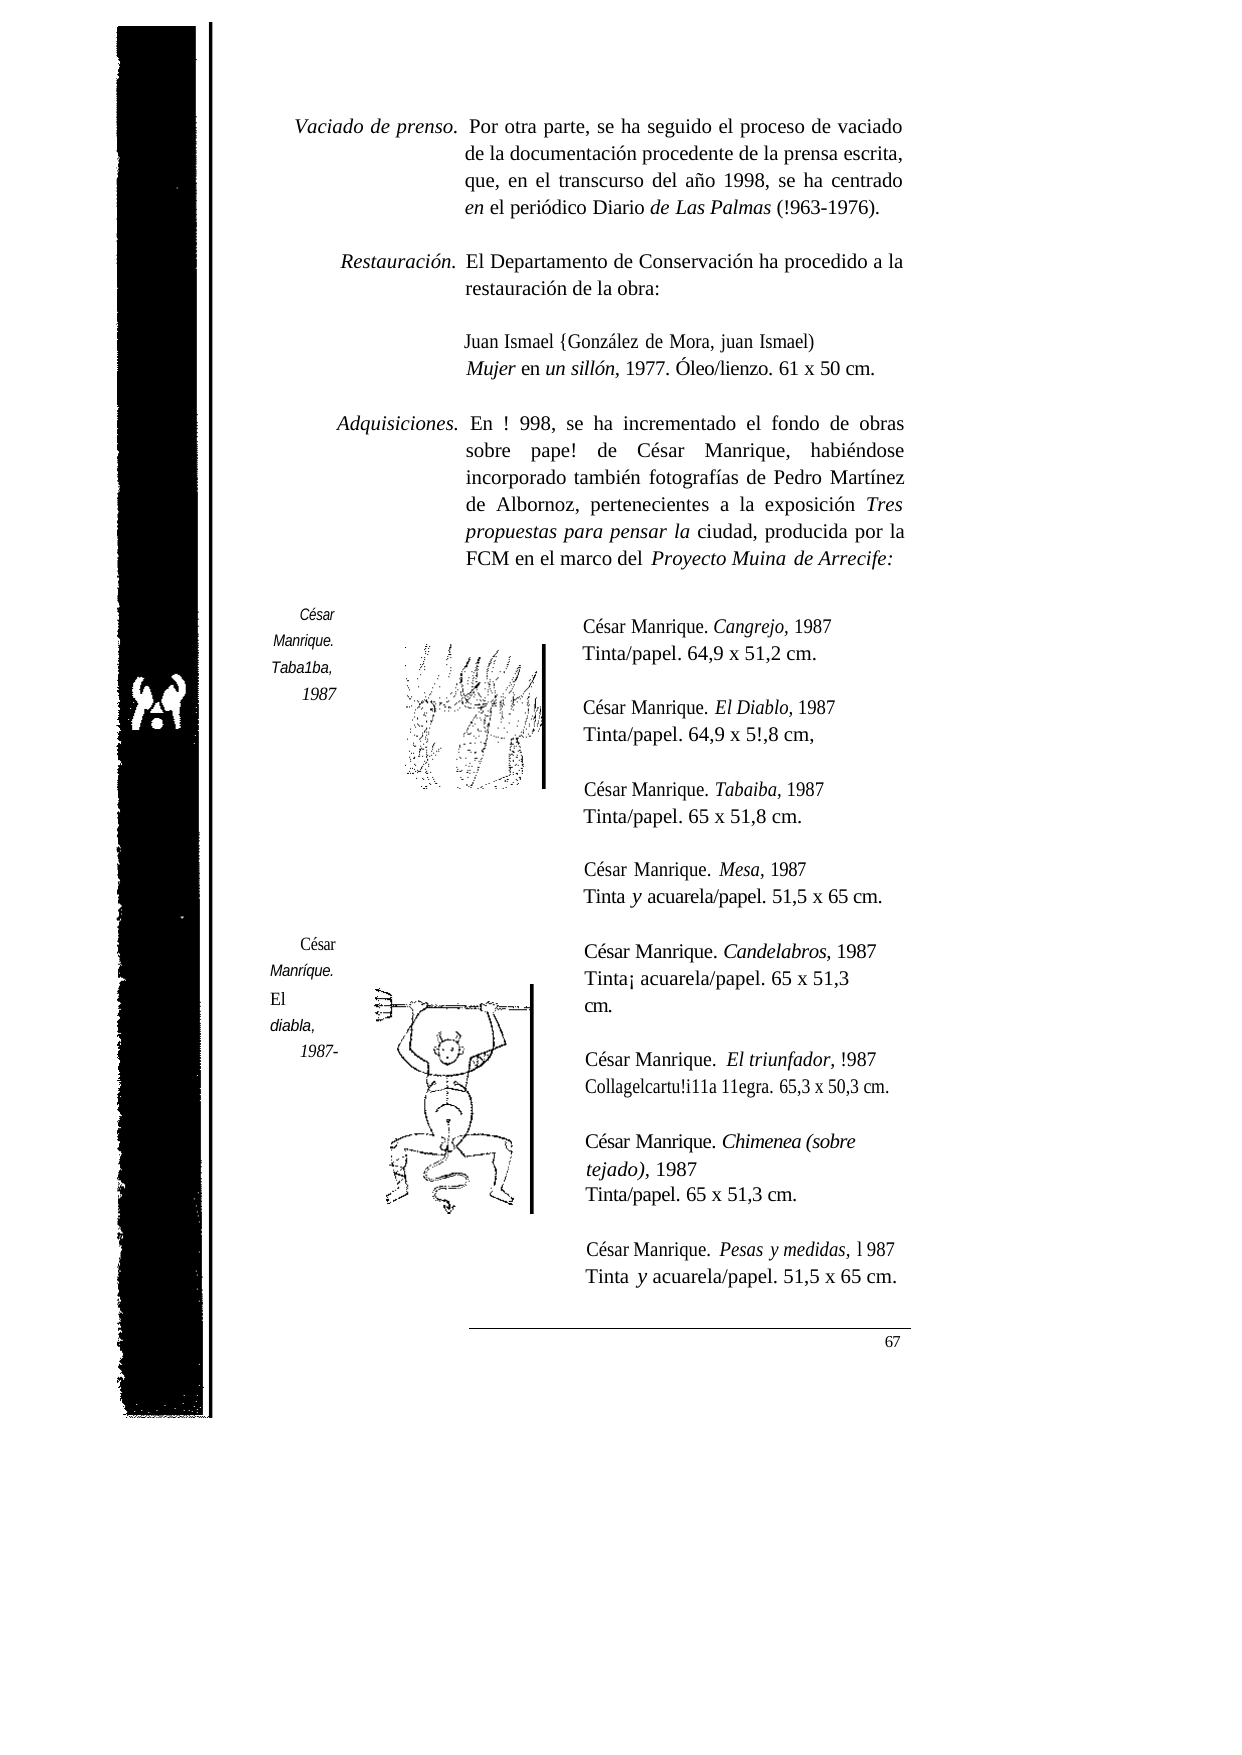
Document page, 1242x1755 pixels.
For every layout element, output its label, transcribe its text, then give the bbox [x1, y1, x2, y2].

text Tinta y acuarela/papel. 51,5 x 65 cm. [583, 883, 1138, 908]
text Mujer en un sillón, 1977. Óleo/lienzo. 61 x 50 cm. [466, 356, 1138, 380]
text César Manrique. Candelabros, 1987 Tinta¡ acuarela/papel. 65 x 51,3 cm. [584, 939, 878, 1017]
text César Manrique. El Diablo, 1987 Tinta/papel. 64,9 x 5!,8 cm, [583, 695, 878, 746]
text Juan Ismael {González de Mora, juan Ismael) [464, 329, 1138, 353]
text Adquisiciones. En ! 998, se ha incrementado el fondo de obras sobre pape! de César Manrique, habiéndose incorporado también fotografías de Pedro Martínez de Albornoz, pertenecientes a la exposición Tres propuestas para pensar la ciudad, producida por la FCM en el marco del Proyecto Muina de Arrecife: [337, 411, 905, 570]
text César Manrique. Pesas y medidas, l 987 Tinta y acuarela/papel. 51,5 x 65 cm. [585, 1237, 935, 1288]
text César Manrique. El triunfador, !987 Collagelcartu!i11a 11egra. 65,3 x 50,3 cm. [585, 1047, 935, 1098]
text César Manrique. Cangrejo, 1987 Tinta/papel. 64,9 x 51,2 cm. [582, 614, 922, 665]
text 1987- [300, 1041, 341, 1061]
text César Manrique. Mesa, 1987 [584, 857, 1138, 881]
text César Manrique. Chimenea (sobre tejado), 1987 [585, 1129, 878, 1181]
text 1987 [302, 684, 341, 704]
text Vaciado de prenso. Por otra parte, se ha seguido el proceso de vaciado de la documentación procedente de la prensa escrita, que, en el transcurso del año 1998, se ha centrado en el periódico Diario de Las Palmas (!963-1976). [294, 114, 903, 219]
text César Manrique. Taba1ba, [269, 604, 334, 677]
text Tinta/papel. 65 x 51,3 cm. [585, 1184, 1138, 1206]
text César Manrique. Tabaiba, 1987 Tinta/papel. 65 x 51,8 cm. [583, 777, 922, 828]
text César Manríque. El diabla, [270, 932, 337, 1035]
text Restauración. El Departamento de Conservación ha procedido a la restauración de la obra: [340, 249, 903, 300]
text 67 [361, 1331, 901, 1351]
